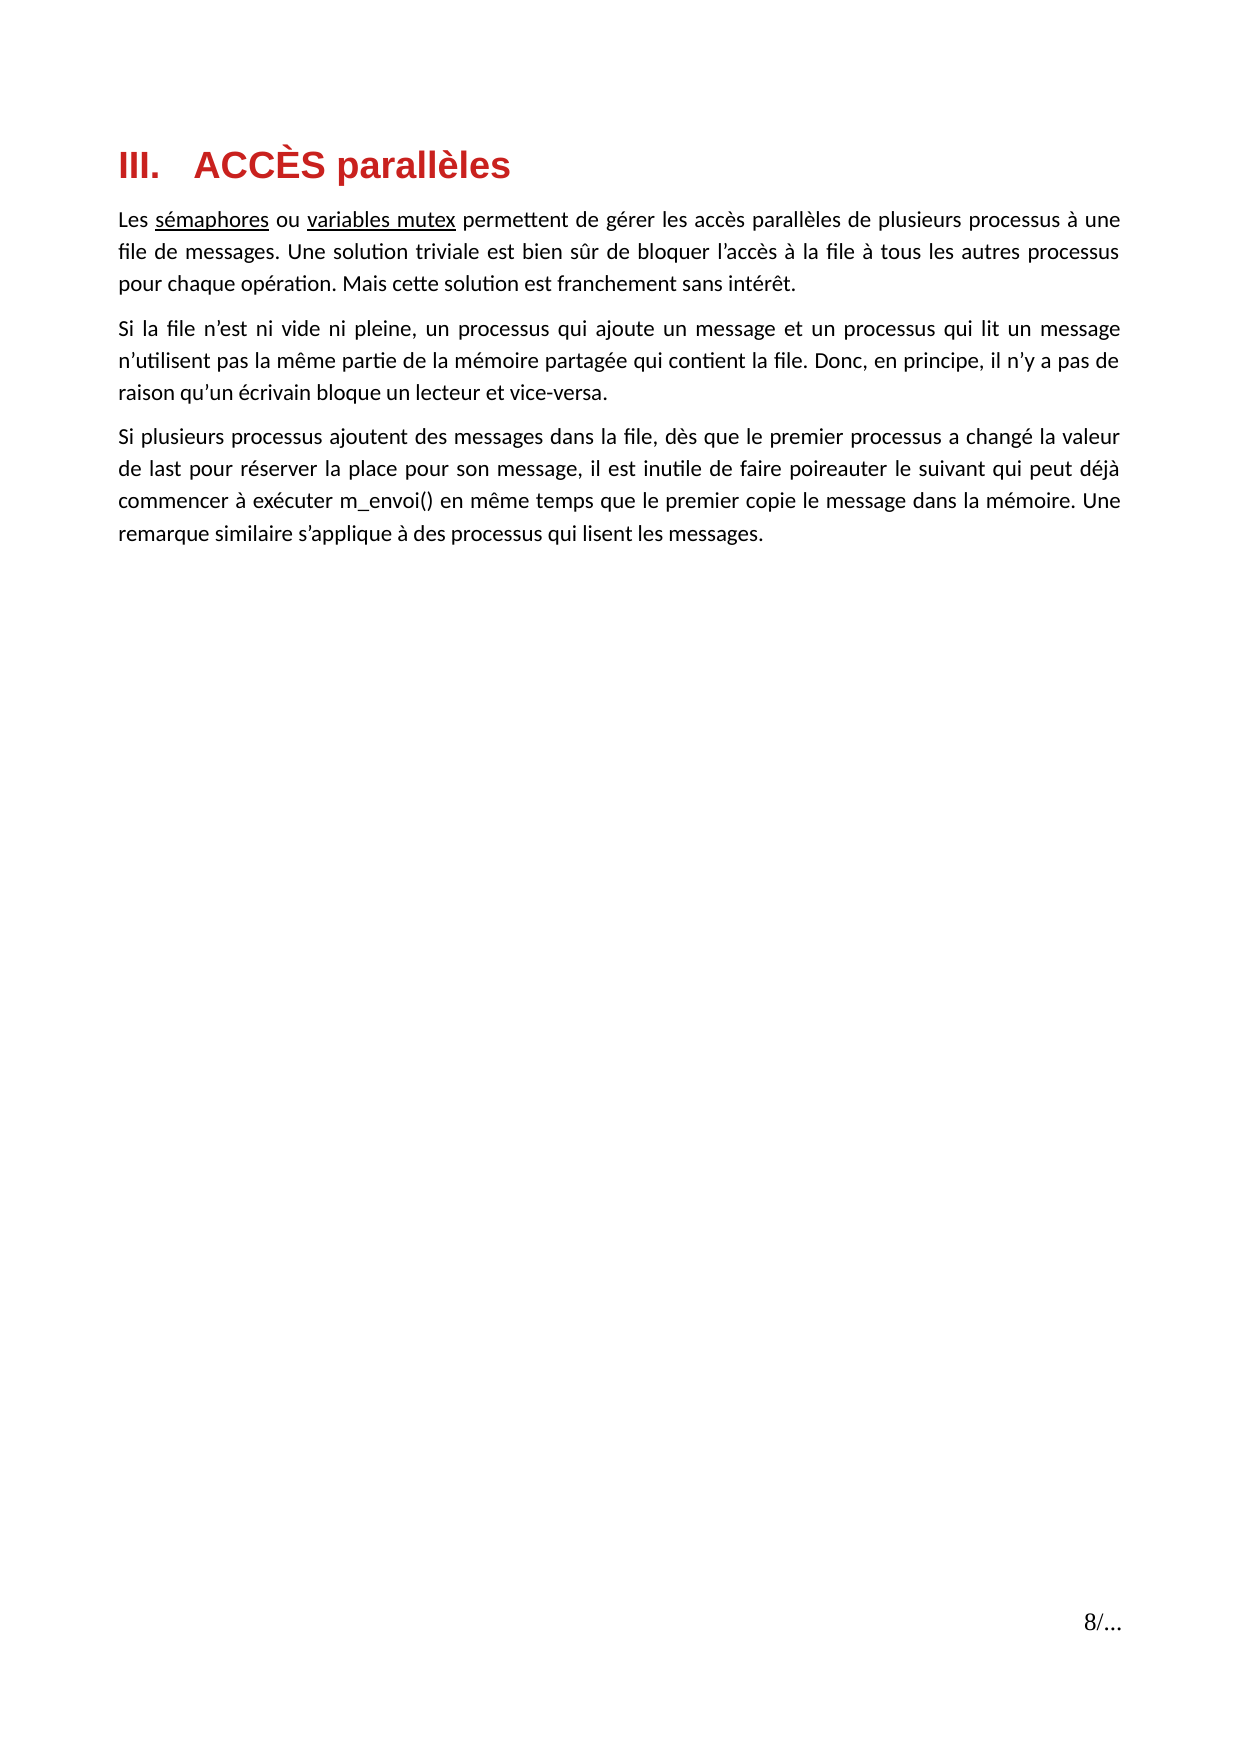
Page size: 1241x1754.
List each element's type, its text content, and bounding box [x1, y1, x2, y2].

subtitle ACCÈS parallèles [118, 143, 1122, 187]
text Si plusieurs processus ajoutent des messages dans la file, dès que le premier processus a changé la valeur de last pour réserver la place pour son message, il est inutile de faire poireauter le suivant qui peut déjà commencer à exécuter m_envoi() en même temps que le premier copie le message dans la mémoire. Une remarque similaire s’applique à des processus qui lisent les messages. [118, 422, 1122, 547]
text Les sémaphores ou variables mutex permettent de gérer les accès parallèles de plusieurs processus à une file de messages. Une solution triviale est bien sûr de bloquer l’accès à la file à tous les autres processus pour chaque opération. Mais cette solution est franchement sans intérêt. [118, 205, 1122, 298]
text Si la file n’est ni vide ni pleine, un processus qui ajoute un message et un processus qui lit un message n’utilisent pas la même partie de la mémoire partagée qui contient la file. Donc, en principe, il n’y a pas de raison qu’un écrivain bloque un lecteur et vice-versa. [118, 314, 1122, 406]
